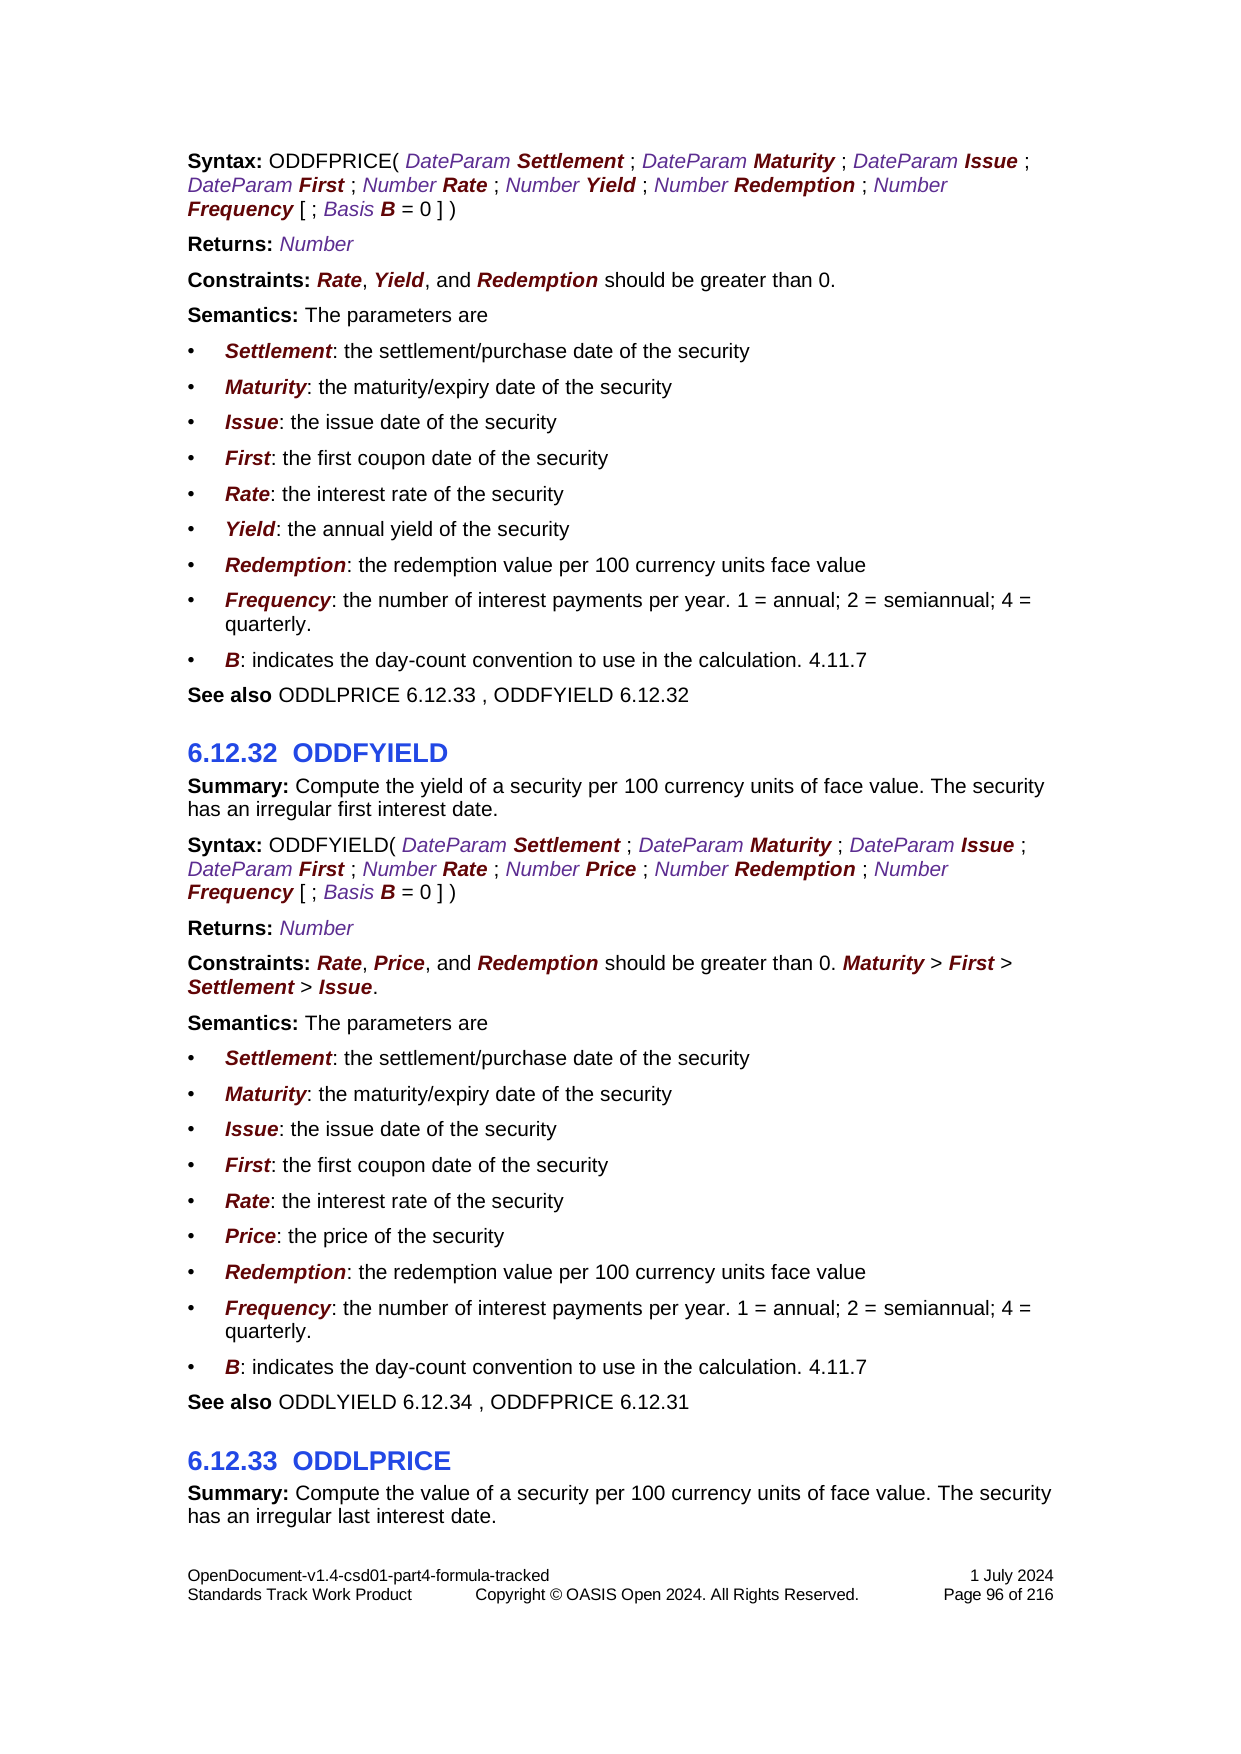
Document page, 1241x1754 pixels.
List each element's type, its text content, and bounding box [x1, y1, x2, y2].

text Constraints: Rate, Price, and Redemption should be greater than 0. Maturity > First > Settlement > Issue. [187, 952, 1053, 999]
text See also ODDLPRICE 6.12.33 , ODDFYIELD 6.12.32 [187, 684, 1053, 707]
text Returns: Number [187, 916, 1053, 940]
list Settlement: the settlement/purchase date of the security [187, 339, 1053, 363]
text Summary: Compute the yield of a security per 100 currency units of face value. The security has an irregular first interest date. [187, 774, 1053, 821]
text See also ODDLYIELD 6.12.34 , ODDFPRICE 6.12.31 [187, 1391, 1053, 1414]
text Constraints: Rate, Yield, and Redemption should be greater than 0. [187, 268, 1053, 292]
list Settlement: the settlement/purchase date of the security [187, 1047, 1053, 1070]
text Semantics: The parameters are [187, 304, 1053, 327]
list Price: the price of the security [187, 1225, 1053, 1248]
list First: the first coupon date of the security [187, 446, 1053, 470]
list Rate: the interest rate of the security [187, 482, 1053, 506]
text Semantics: The parameters are [187, 1011, 1053, 1034]
list Issue: the issue date of the security [187, 1118, 1053, 1141]
subtitle ODDFYIELD [187, 738, 1053, 768]
text Syntax: ODDFPRICE( DateParam Settlement ; DateParam Maturity ; DateParam Issue ; DateParam First ; Number Rate ; Number Yield ; Number Redemption ; Number Frequency [ ; Basis B = 0 ] ) [187, 150, 1053, 221]
text Summary: Compute the value of a security per 100 currency units of face value. The security has an irregular last interest date. [187, 1481, 1053, 1528]
list First: the first coupon date of the security [187, 1153, 1053, 1177]
list Rate: the interest rate of the security [187, 1189, 1053, 1213]
list Frequency: the number of interest payments per year. 1 = annual; 2 = semiannual; 4 = quarterly. [187, 1296, 1053, 1343]
list Maturity: the maturity/expiry date of the security [187, 1082, 1053, 1106]
list Redemption: the redemption value per 100 currency units face value [187, 1260, 1053, 1284]
list Yield: the annual yield of the security [187, 518, 1053, 541]
list Issue: the issue date of the security [187, 411, 1053, 434]
text Syntax: ODDFYIELD( DateParam Settlement ; DateParam Maturity ; DateParam Issue ; DateParam First ; Number Rate ; Number Price ; Number Redemption ; Number Frequency [ ; Basis B = 0 ] ) [187, 833, 1053, 904]
list Frequency: the number of interest payments per year. 1 = annual; 2 = semiannual; 4 = quarterly. [187, 589, 1053, 636]
list Maturity: the maturity/expiry date of the security [187, 375, 1053, 399]
list Redemption: the redemption value per 100 currency units face value [187, 553, 1053, 577]
list B: indicates the day-count convention to use in the calculation. 4.11.7 [187, 648, 1053, 672]
text Returns: Number [187, 233, 1053, 256]
subtitle ODDLPRICE [187, 1445, 1053, 1475]
list B: indicates the day-count convention to use in the calculation. 4.11.7 [187, 1355, 1053, 1379]
